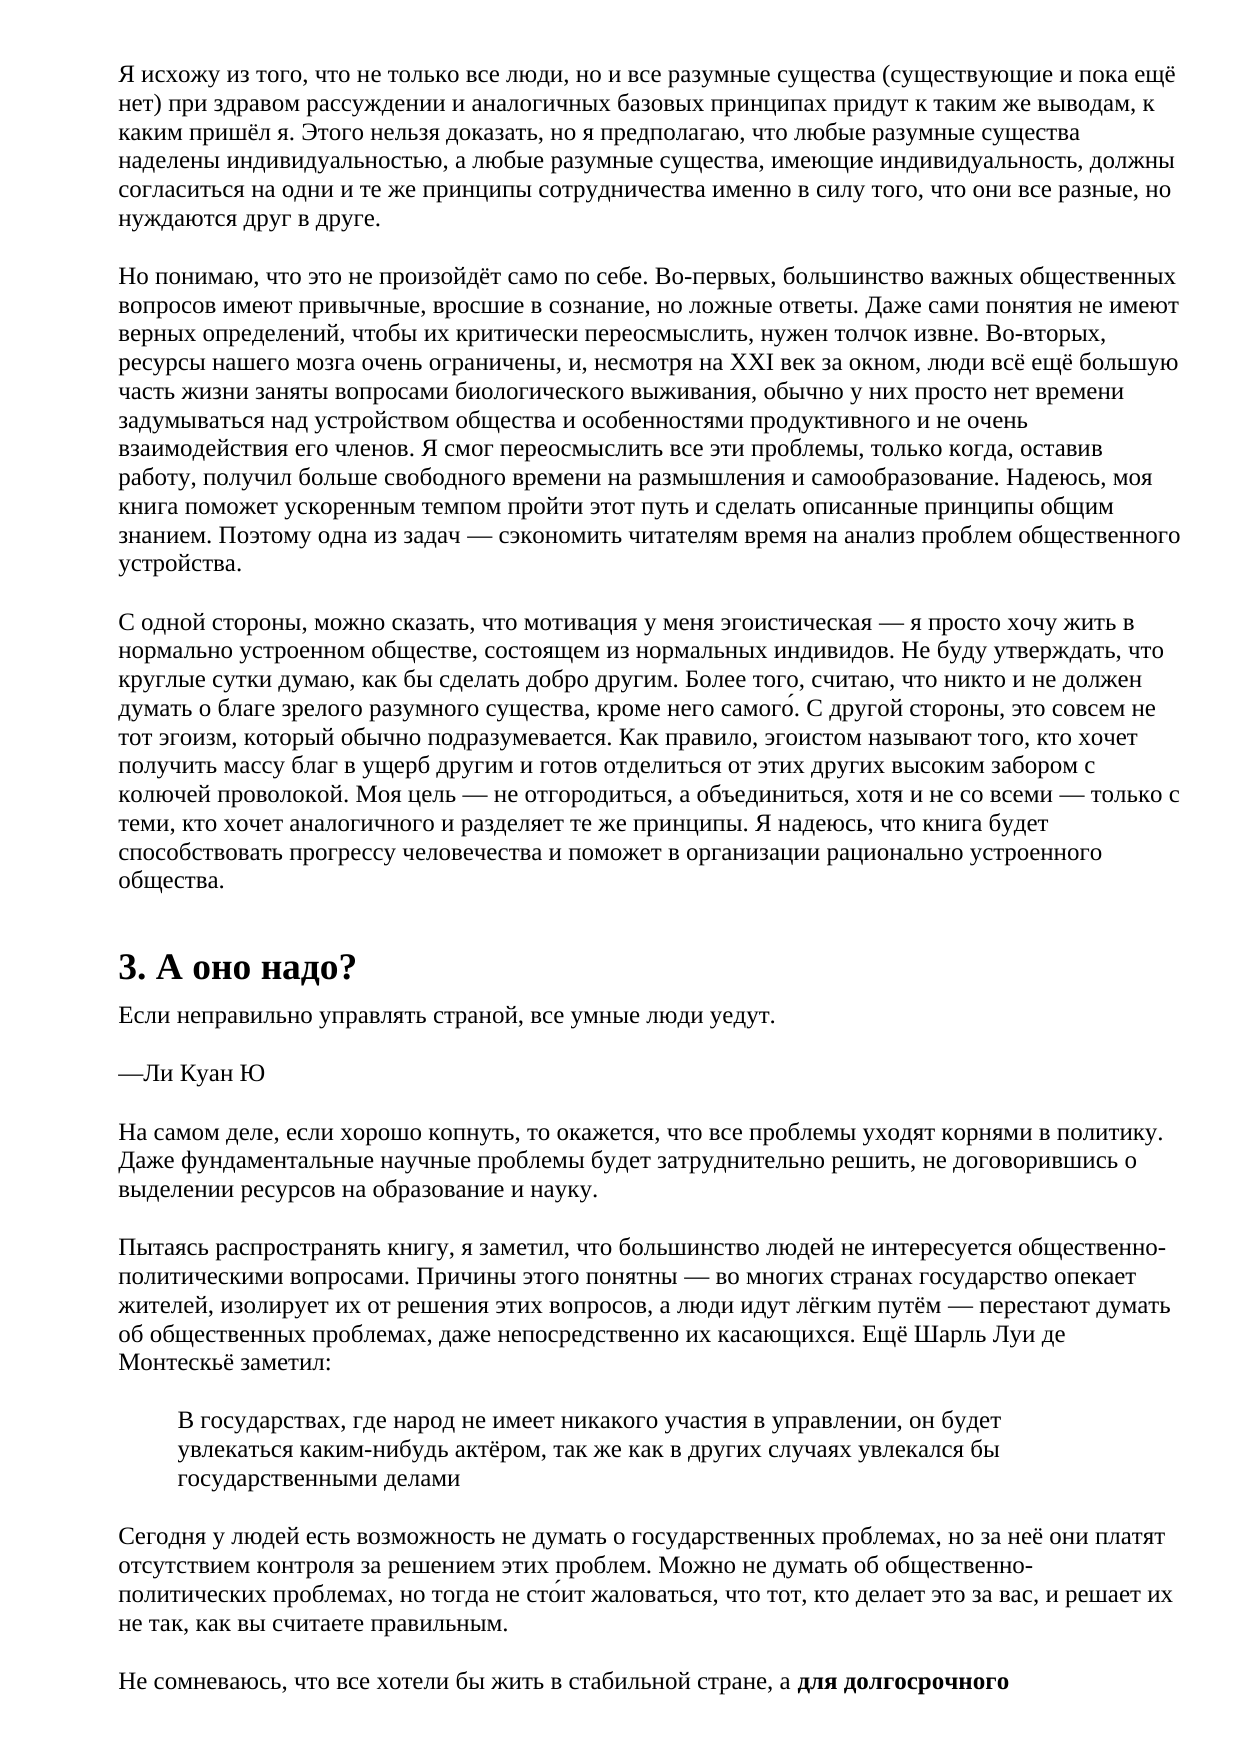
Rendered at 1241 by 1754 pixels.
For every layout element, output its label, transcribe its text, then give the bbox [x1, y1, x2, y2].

text Сегодня у людей есть возможность не думать о государственных проблемах, но за неё они платят отсутствием контроля за решением этих проблем. Можно не думать об общественно-политических проблемах, но тогда не сто́ит жаловаться, что тот, кто делает это за вас, и решает их не так, как вы считаете правильным. [118, 1521, 1181, 1636]
text Если неправильно управлять страной, все умные люди уедут. [118, 1000, 1181, 1029]
text С одной стороны, можно сказать, что мотивация у меня эгоистическая — я просто хочу жить в нормально устроенном обществе, состоящем из нормальных индивидов. Не буду утверждать, что круглые сутки думаю, как бы сделать добро другим. Более того, считаю, что никто и не должен думать о благе зрелого разумного существа, кроме него самого́. С другой стороны, это совсем не тот эгоизм, который обычно подразумевается. Как правило, эгоистом называют того, кто хочет получить массу благ в ущерб другим и готов отделиться от этих других высоким забором с колючей проволокой. Моя цель — не отгородиться, а объединиться, хотя и не со всеми — только с теми, кто хочет аналогичного и разделяет те же принципы. Я надеюсь, что книга будет способствовать прогрессу человечества и поможет в организации рационально устроенного общества. [118, 607, 1181, 894]
text В государствах, где народ не имеет никакого участия в управлении, он будет увлекаться каким-нибудь актёром, так же как в других случаях увлекался бы государственными делами [177, 1406, 1122, 1492]
text Не сомневаюсь, что все хотели бы жить в стабильной стране, а для долгосрочного [118, 1666, 1181, 1694]
text —Ли Куан Ю [118, 1058, 1181, 1087]
text На самом деле, если хорошо копнуть, то окажется, что все проблемы уходят корнями в политику. Даже фундаментальные научные проблемы будет затруднительно решить, не договорившись о выделении ресурсов на образование и науку. [118, 1117, 1181, 1203]
subtitle 3. А оно надо? [118, 944, 1181, 988]
text Пытаясь распространять книгу, я заметил, что большинство людей не интересуется общественно-политическими вопросами. Причины этого понятны — во многих странах государство опекает жителей, изолирует их от решения этих вопросов, а люди идут лёгким путём — перестают думать об общественных проблемах, даже непосредственно их касающихся. Ещё Шарль Луи де Монтескьё заметил: [118, 1232, 1181, 1376]
text Я исхожу из того, что не только все люди, но и все разумные существа (существующие и пока ещё нет) при здравом рассуждении и аналогичных базовых принципах придут к таким же выводам, к каким пришёл я. Этого нельзя доказать, но я предполагаю, что любые разумные существа наделены индивидуальностью, а любые разумные существа, имеющие индивидуальность, должны согласиться на одни и те же принципы сотрудничества именно в силу того, что они все разные, но нуждаются друг в друге. [118, 59, 1181, 232]
text Но понимаю, что это не произойдёт само по себе. Во-первых, большинство важных общественных вопросов имеют привычные, вросшие в сознание, но ложные ответы. Даже сами понятия не имеют верных определений, чтобы их критически переосмыслить, нужен толчок извне. Во-вторых, ресурсы нашего мозга очень ограничены, и, несмотря на XXI век за окном, люди всё ещё большую часть жизни заняты вопросами биологического выживания, обычно у них просто нет времени задумываться над устройством общества и особенностями продуктивного и не очень взаимодействия его членов. Я смог переосмыслить все эти проблемы, только когда, оставив работу, получил больше свободного времени на размышления и самообразование. Надеюсь, моя книга поможет ускоренным темпом пройти этот путь и сделать описанные принципы общим знанием. Поэтому одна из задач — сэкономить читателям время на анализ проблем общественного устройства. [118, 261, 1181, 577]
